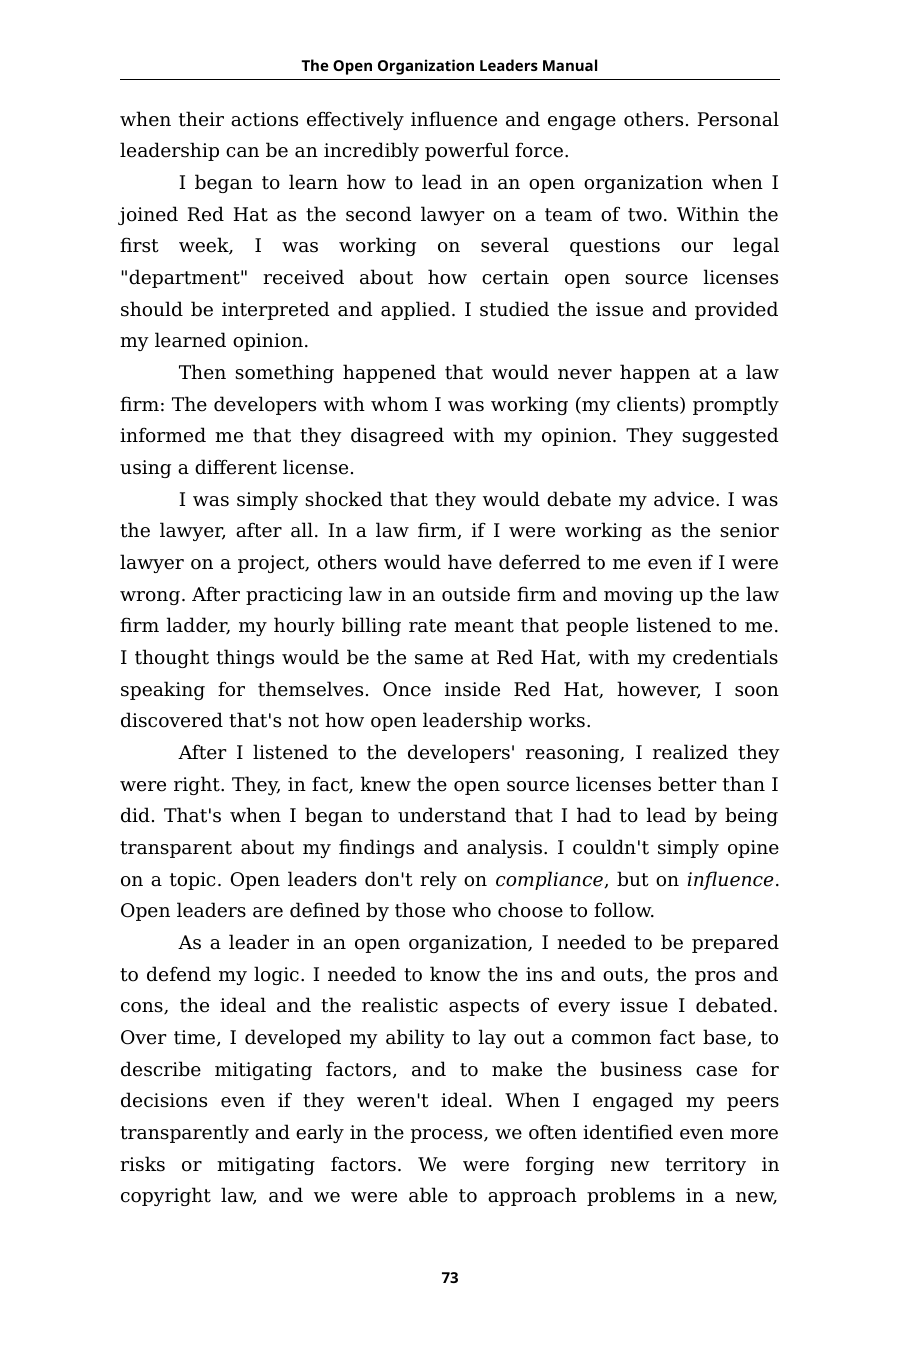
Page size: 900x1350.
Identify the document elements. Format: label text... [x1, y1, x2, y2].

text I was simply shocked that they would debate my advice. I was the lawyer, after all. In a law firm, if I were working as the senior lawyer on a project, others would have deferred to me even if I were wrong. After practicing law in an outside firm and moving up the law firm ladder, my hourly billing rate meant that people listened to me. I thought things would be the same at Red Hat, with my credentials speaking for themselves. Once inside Red Hat, however, I soon discovered that's not how open leadership works. [120, 489, 780, 732]
text As a leader in an open organization, I needed to be prepared to defend my logic. I needed to know the ins and outs, the pros and cons, the ideal and the realistic aspects of every issue I debated. Over time, I developed my ability to lay out a common fact base, to describe mitigating factors, and to make the business case for decisions even if they weren't ideal. When I engaged my peers transparently and early in the process, we often identified even more risks or mitigating factors. We were forging new territory in copyright law, and we were able to approach problems in a new, [120, 932, 780, 1207]
text when their actions effectively influence and engage others. Personal leadership can be an incredibly powerful force. [120, 109, 780, 162]
text After I listened to the developers' reasoning, I realized they were right. They, in fact, knew the open source licenses better than I did. That's when I began to understand that I had to lead by being transparent about my findings and analysis. I couldn't simply opine on a topic. Open leaders don't rely on compliance, but on influence. Open leaders are defined by those who choose to follow. [120, 742, 780, 922]
text I began to learn how to lead in an open organization when I joined Red Hat as the second lawyer on a team of two. Within the first week, I was working on several questions our legal "department" received about how certain open source licenses should be interpreted and applied. I studied the issue and provided my learned opinion. [120, 172, 780, 352]
text Then something happened that would never happen at a law firm: The developers with whom I was working (my clients) promptly informed me that they disagreed with my opinion. They suggested using a different license. [120, 362, 780, 479]
